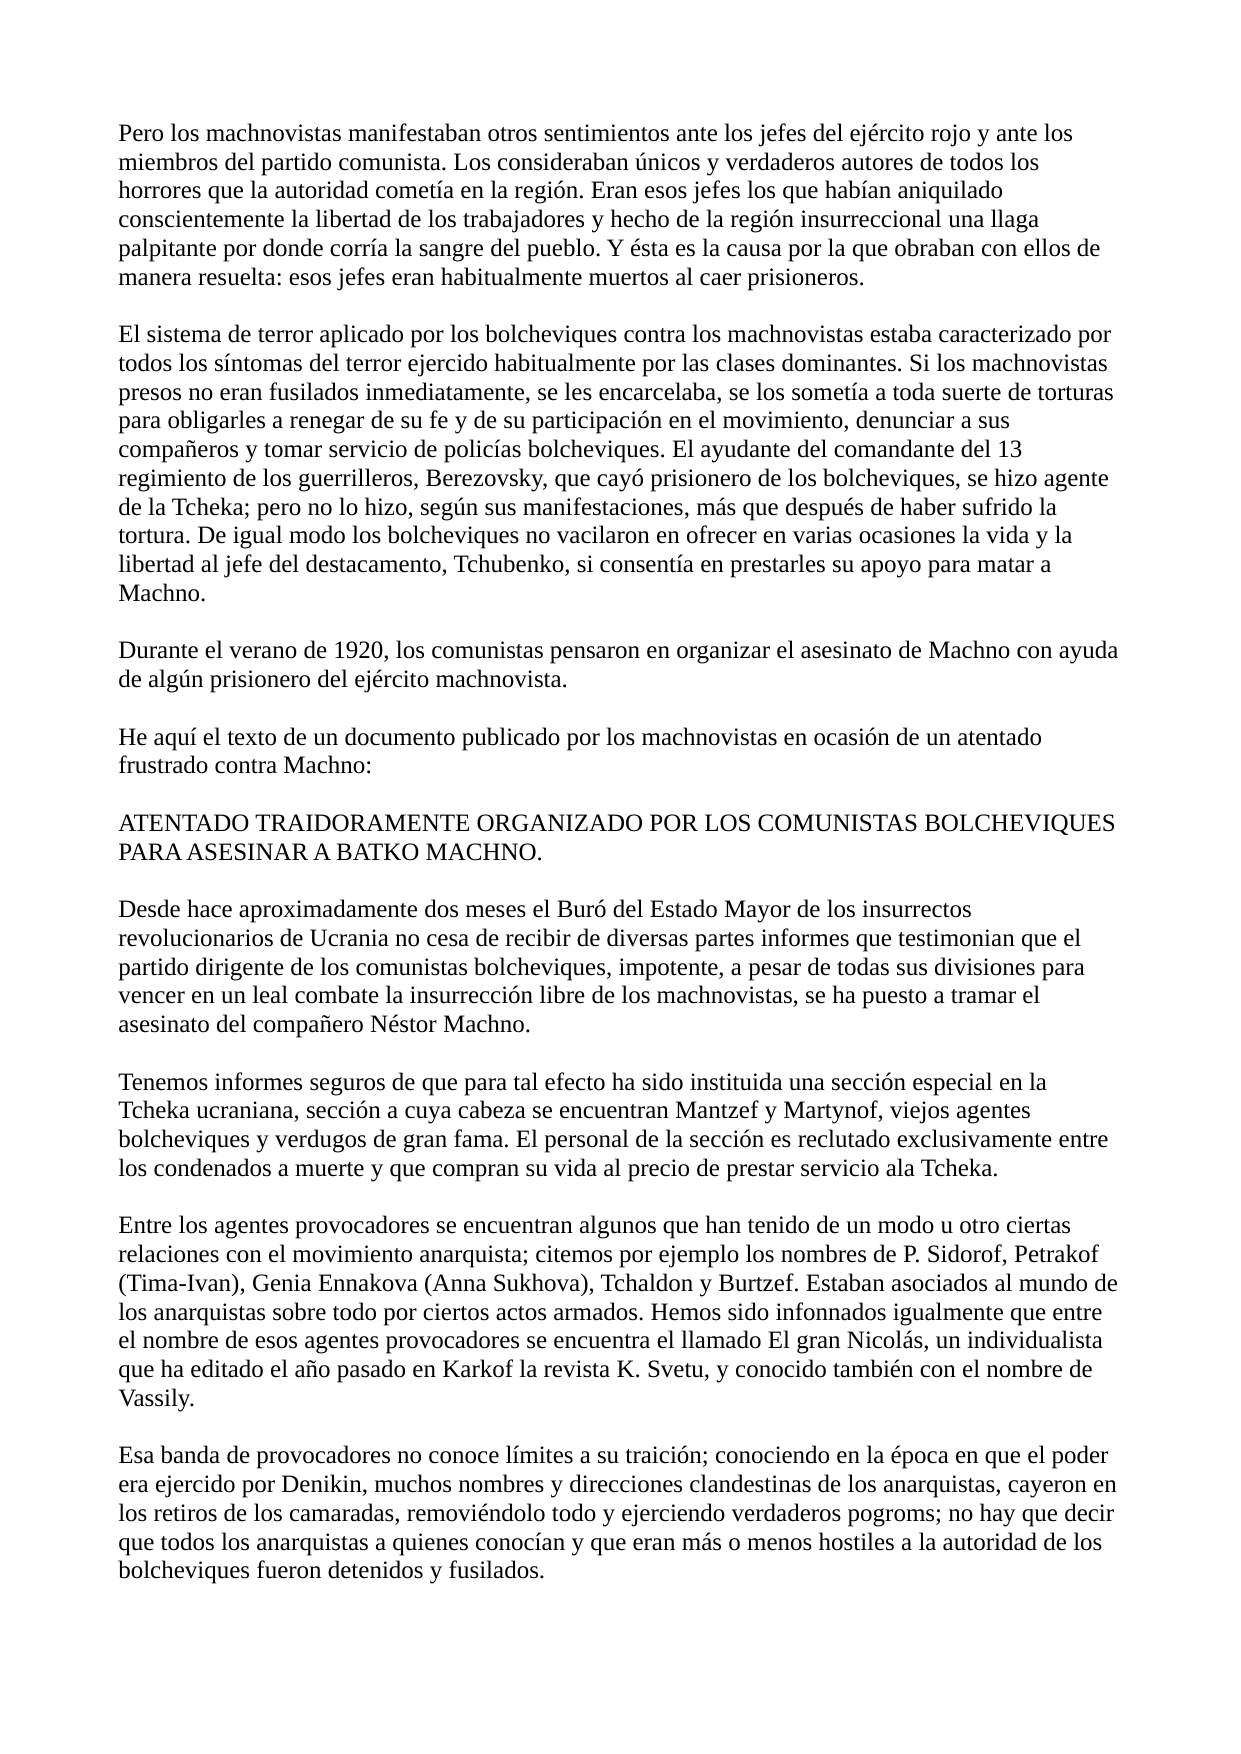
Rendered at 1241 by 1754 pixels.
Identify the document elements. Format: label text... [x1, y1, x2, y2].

text Durante el verano de 1920, los comunistas pensaron en organizar el asesinato de Machno con ayuda de algún prisionero del ejército machnovista. [118, 636, 1122, 693]
text Desde hace aproximadamente dos meses el Buró del Estado Mayor de los insurrectos revolucionarios de Ucrania no cesa de recibir de diversas partes informes que testimonian que el partido dirigente de los comunistas bolcheviques, impotente, a pesar de todas sus divisiones para vencer en un leal combate la insurrección libre de los machnovistas, se ha puesto a tramar el asesinato del compañero Néstor Machno. [118, 894, 1122, 1038]
text El sistema de terror aplicado por los bolcheviques contra los machnovistas estaba caracterizado por todos los síntomas del terror ejercido habitualmente por las clases dominantes. Si los machnovistas presos no eran fusilados inmediatamente, se les encarcelaba, se los sometía a toda suerte de torturas para obligarles a renegar de su fe y de su participación en el movimiento, denunciar a sus compañeros y tomar servicio de policías bolcheviques. El ayudante del comandante del 13 regimiento de los guerrilleros, Berezovsky, que cayó prisionero de los bolcheviques, se hizo agente de la Tcheka; pero no lo hizo, según sus manifestaciones, más que después de haber sufrido la tortura. De igual modo los bolcheviques no vacilaron en ofrecer en varias ocasiones la vida y la libertad al jefe del destacamento, Tchubenko, si consentía en prestarles su apoyo para matar a Machno. [118, 319, 1122, 607]
text He aquí el texto de un documento publicado por los machnovistas en ocasión de un atentado frustrado contra Machno: [118, 722, 1122, 779]
text Entre los agentes provocadores se encuentran algunos que han tenido de un modo u otro ciertas relaciones con el movimiento anarquista; citemos por ejemplo los nombres de P. Sidorof, Petrakof (Tima-Ivan), Genia Ennakova (Anna Sukhova), Tchaldon y Burtzef. Estaban asociados al mundo de los anarquistas sobre todo por ciertos actos armados. Hemos sido infonnados igualmente que entre el nombre de esos agentes provocadores se encuentra el llamado El gran Nicolás, un individualista que ha editado el año pasado en Karkof la revista K. Svetu, y conocido también con el nombre de Vassily. [118, 1211, 1122, 1412]
text Esa banda de provocadores no conoce límites a su traición; conociendo en la época en que el poder era ejercido por Denikin, muchos nombres y direcciones clandestinas de los anarquistas, cayeron en los retiros de los camaradas, removiéndolo todo y ejerciendo verdaderos pogroms; no hay que decir que todos los anarquistas a quienes conocían y que eran más o menos hostiles a la autoridad de los bolcheviques fueron detenidos y fusilados. [118, 1441, 1122, 1584]
text Pero los machnovistas manifestaban otros sentimientos ante los jefes del ejército rojo y ante los miembros del partido comunista. Los consideraban únicos y verdaderos autores de todos los horrores que la autoridad cometía en la región. Eran esos jefes los que habían aniquilado conscientemente la libertad de los trabajadores y hecho de la región insurreccional una llaga palpitante por donde corría la sangre del pueblo. Y ésta es la causa por la que obraban con ellos de manera resuelta: esos jefes eran habitualmente muertos al caer prisioneros. [118, 118, 1122, 291]
text Tenemos informes seguros de que para tal efecto ha sido instituida una sección especial en la Tcheka ucraniana, sección a cuya cabeza se encuentran Mantzef y Martynof, viejos agentes bolcheviques y verdugos de gran fama. El personal de la sección es reclutado exclusivamente entre los condenados a muerte y que compran su vida al precio de prestar servicio ala Tcheka. [118, 1067, 1122, 1182]
text ATENTADO TRAIDORAMENTE ORGANIZADO POR LOS COMUNISTAS BOLCHEVIQUES PARA ASESINAR A BATKO MACHNO. [118, 808, 1122, 866]
